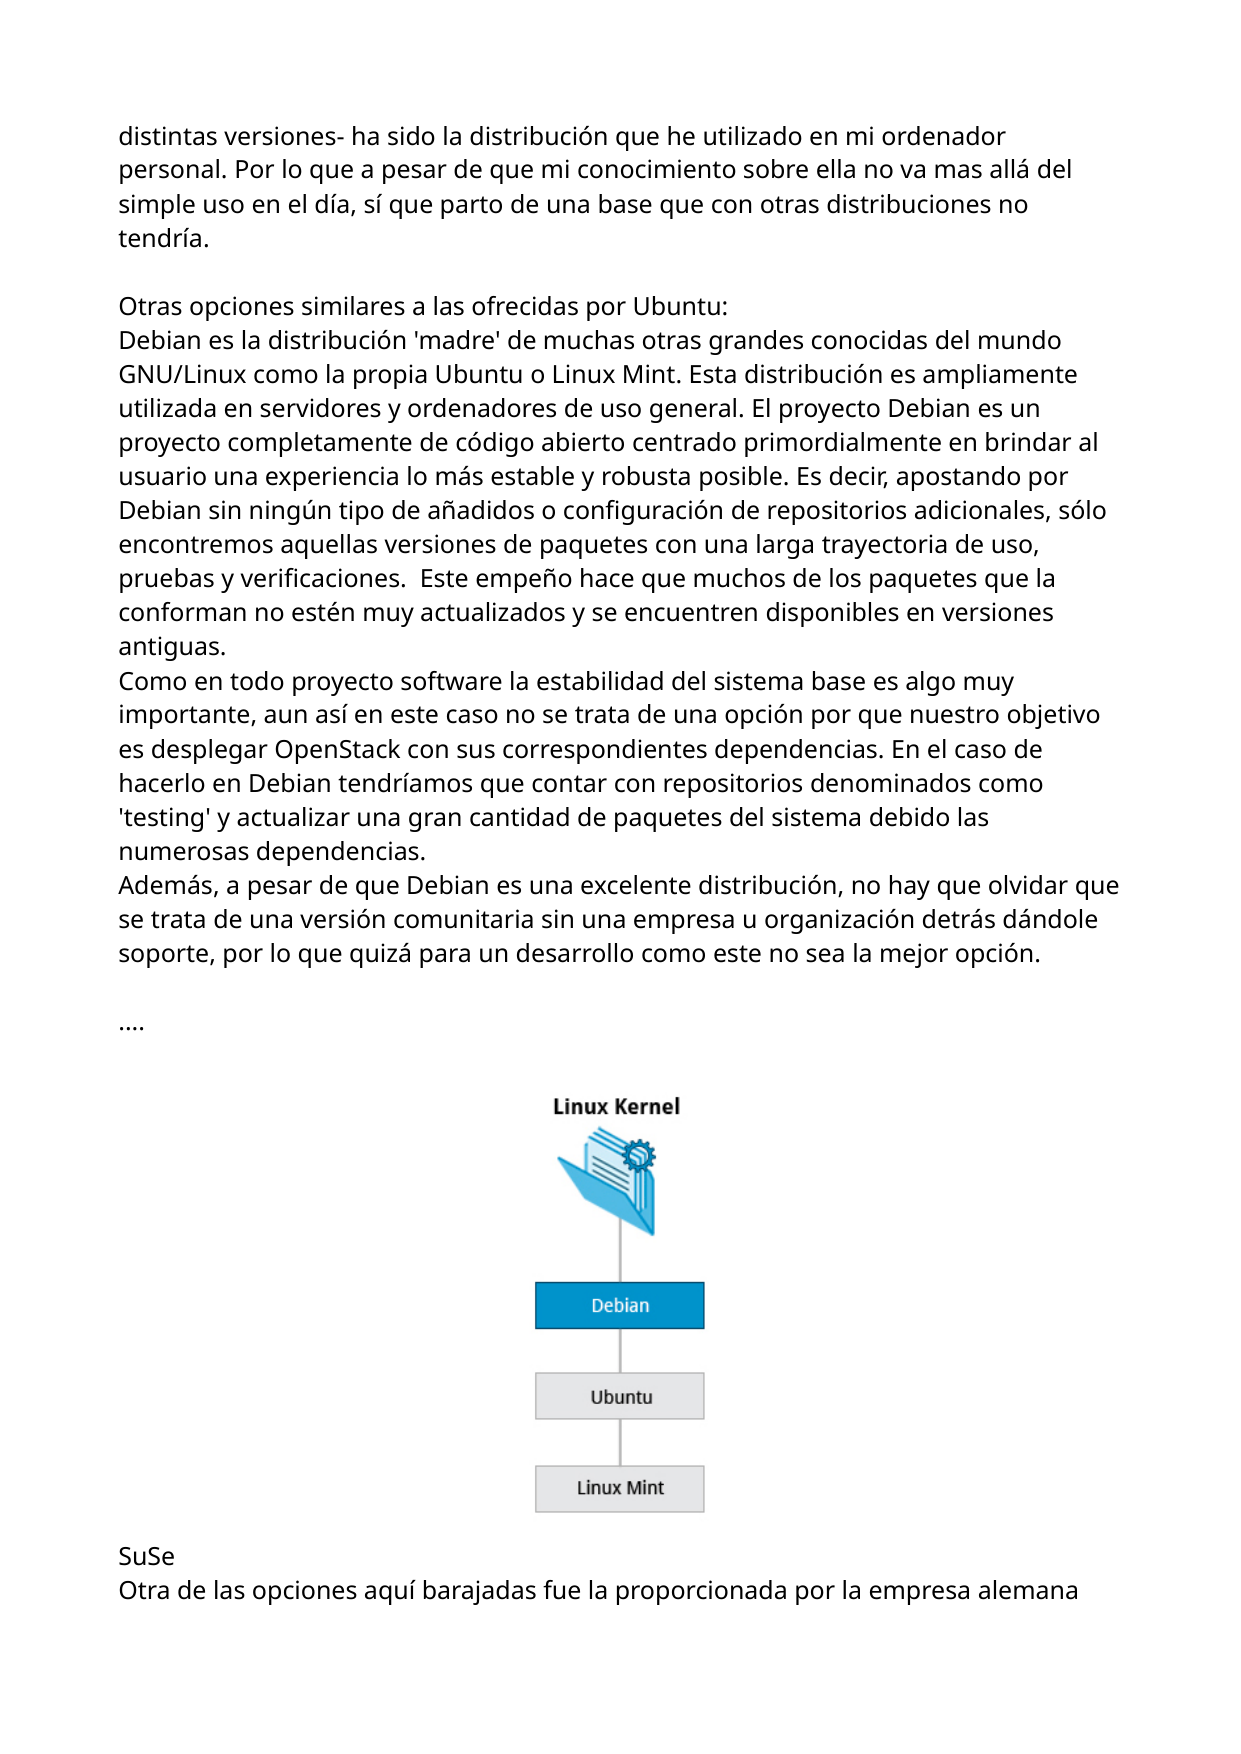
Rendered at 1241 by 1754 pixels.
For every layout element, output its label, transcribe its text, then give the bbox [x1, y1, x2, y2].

text Otras opciones similares a las ofrecidas por Ubuntu: [118, 288, 1122, 322]
text Como en todo proyecto software la estabilidad del sistema base es algo muy importante, aun así en este caso no se trata de una opción por que nuestro objetivo es desplegar OpenStack con sus correspondientes dependencias. En el caso de hacerlo en Debian tendríamos que contar con repositorios denominados como 'testing' y actualizar una gran cantidad de paquetes del sistema debido las numerosas dependencias. [118, 663, 1122, 867]
text distintas versiones- ha sido la distribución que he utilizado en mi ordenador personal. Por lo que a pesar de que mi conocimiento sobre ella no va mas allá del simple uso en el día, sí que parto de una base que con otras distribuciones no tendría. [118, 118, 1122, 254]
text SuSe [118, 1539, 1122, 1573]
text Debian es la distribución 'madre' de muchas otras grandes conocidas del mundo GNU/Linux como la propia Ubuntu o Linux Mint. Esta distribución es ampliamente utilizada en servidores y ordenadores de uso general. El proyecto Debian es un proyecto completamente de código abierto centrado primordialmente en brindar al usuario una experiencia lo más estable y robusta posible. Es decir, apostando por Debian sin ningún tipo de añadidos o configuración de repositorios adicionales, sólo encontremos aquellas versiones de paquetes con una larga trayectoria de uso, pruebas y verificaciones. Este empeño hace que muchos de los paquetes que la conforman no estén muy actualizados y se encuentren disponibles en versiones antiguas. [118, 322, 1122, 663]
text Otra de las opciones aquí barajadas fue la proporcionada por la empresa alemana [118, 1573, 1122, 1607]
picture [509, 1071, 731, 1539]
text .... [118, 1004, 1122, 1038]
text Además, a pesar de que Debian es una excelente distribución, no hay que olvidar que se trata de una versión comunitaria sin una empresa u organización detrás dándole soporte, por lo que quizá para un desarrollo como este no sea la mejor opción. [118, 867, 1122, 970]
